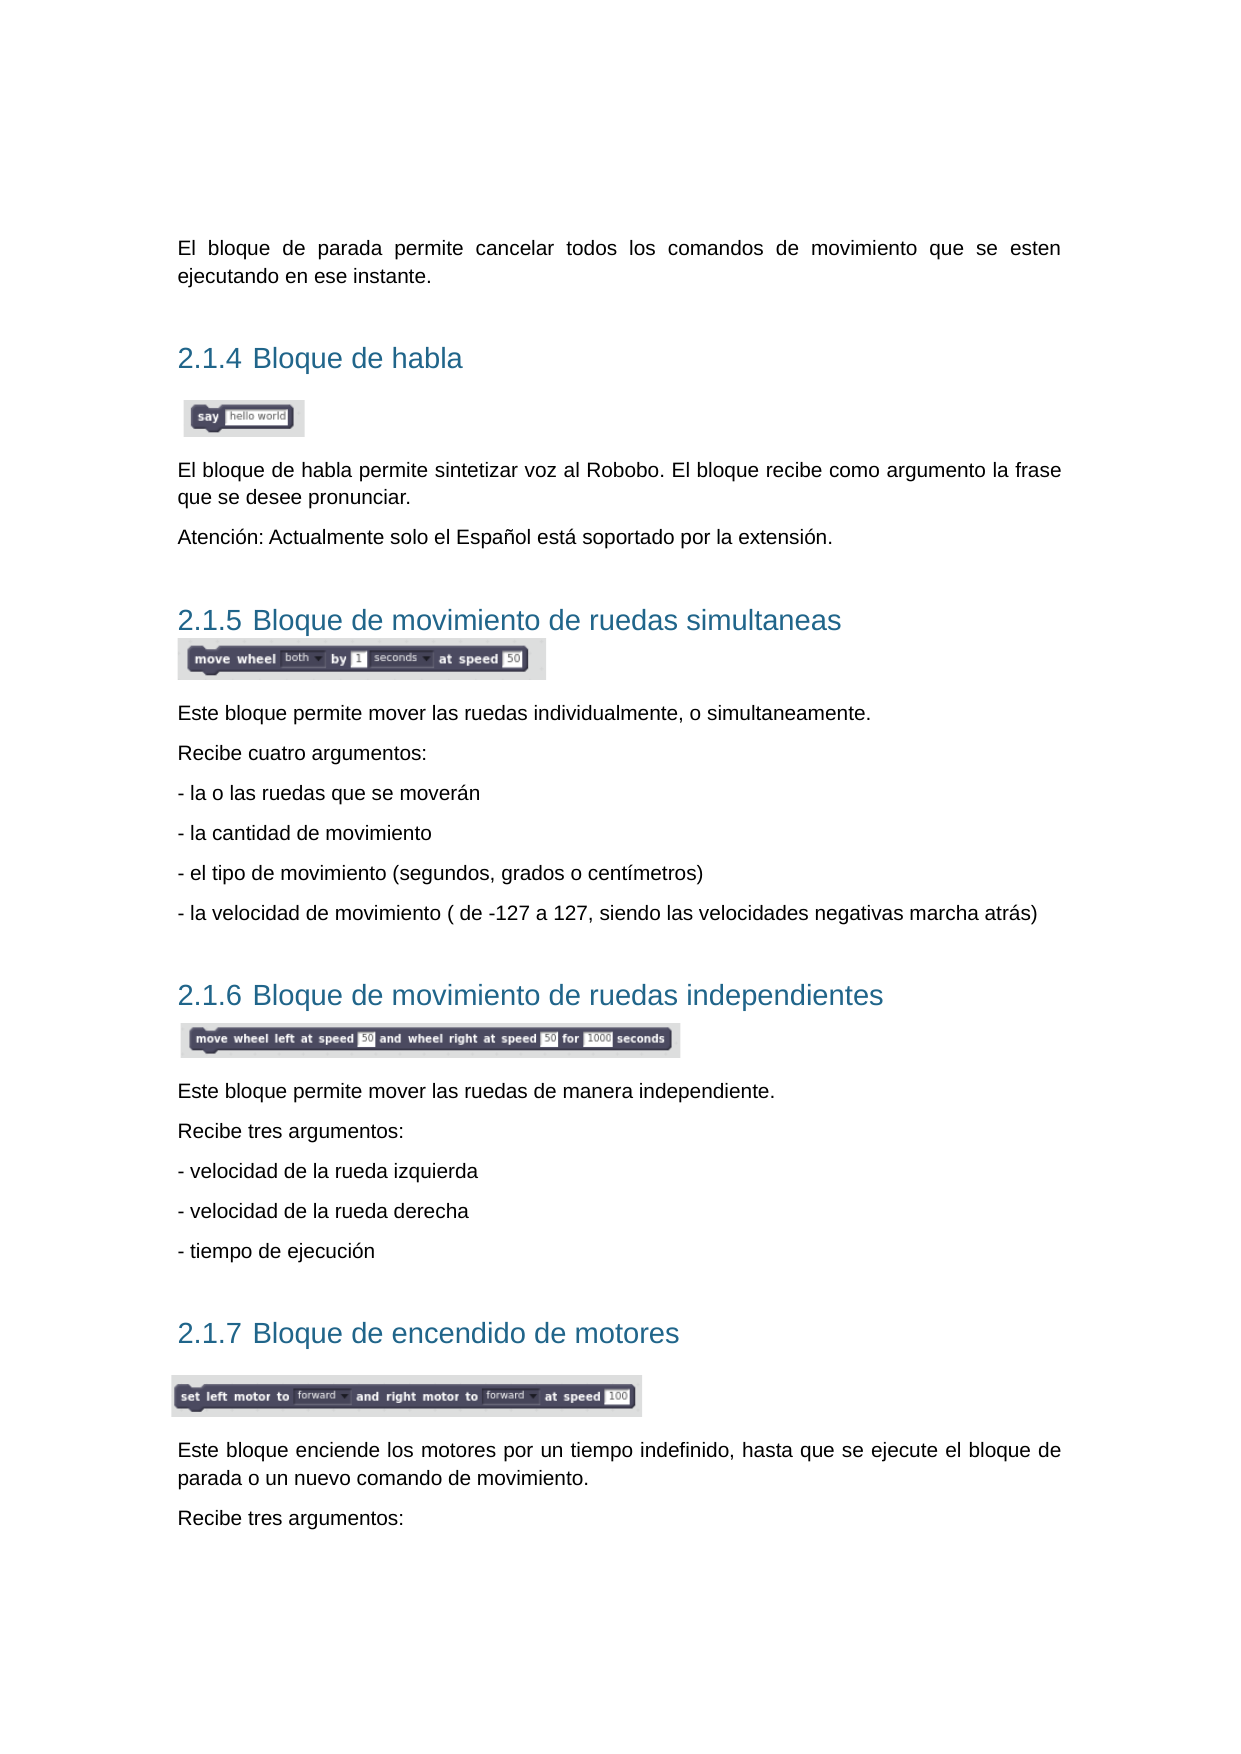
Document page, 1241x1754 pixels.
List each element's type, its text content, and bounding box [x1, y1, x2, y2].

subtitle Bloque de habla [177, 341, 1063, 375]
text - la velocidad de movimiento ( de -127 a 127, siendo las velocidades negativas marcha atrás) [177, 901, 1063, 924]
text Recibe tres argumentos: [177, 1118, 1063, 1142]
text - tiempo de ejecución [177, 1238, 1063, 1262]
text - la cantidad de movimiento [177, 821, 1063, 844]
text Este bloque permite mover las ruedas de manera independiente. [177, 1029, 1063, 1102]
picture [183, 400, 305, 437]
subtitle Bloque de encendido de motores [177, 1316, 1063, 1349]
text - velocidad de la rueda derecha [177, 1198, 1063, 1222]
text - velocidad de la rueda izquierda [177, 1158, 1063, 1182]
text - la o las ruedas que se moverán [177, 781, 1063, 804]
text - el tipo de movimiento (segundos, grados o centímetros) [177, 861, 1063, 884]
text El bloque de habla permite sintetizar voz al Robobo. El bloque recibe como argumento la frase que se desee pronunciar. [177, 392, 1063, 509]
picture [180, 1023, 681, 1058]
text El bloque de parada permite cancelar todos los comandos de movimiento que se esten ejecutando en ese instante. [177, 236, 1063, 288]
text Este bloque permite mover las ruedas individualmente, o simultaneamente. [177, 654, 1063, 724]
text Este bloque enciende los motores por un tiempo indefinido, hasta que se ejecute el bloque de parada o un nuevo comando de movimiento. [177, 1367, 1063, 1489]
subtitle Bloque de movimiento de ruedas simultaneas [177, 603, 1063, 636]
text Recibe tres argumentos: [177, 1505, 1063, 1529]
subtitle Bloque de movimiento de ruedas independientes [177, 978, 1063, 1012]
picture [171, 1375, 643, 1417]
picture [177, 638, 547, 680]
text Atención: Actualmente solo el Español está soportado por la extensión. [177, 525, 1063, 549]
text Recibe cuatro argumentos: [177, 741, 1063, 764]
